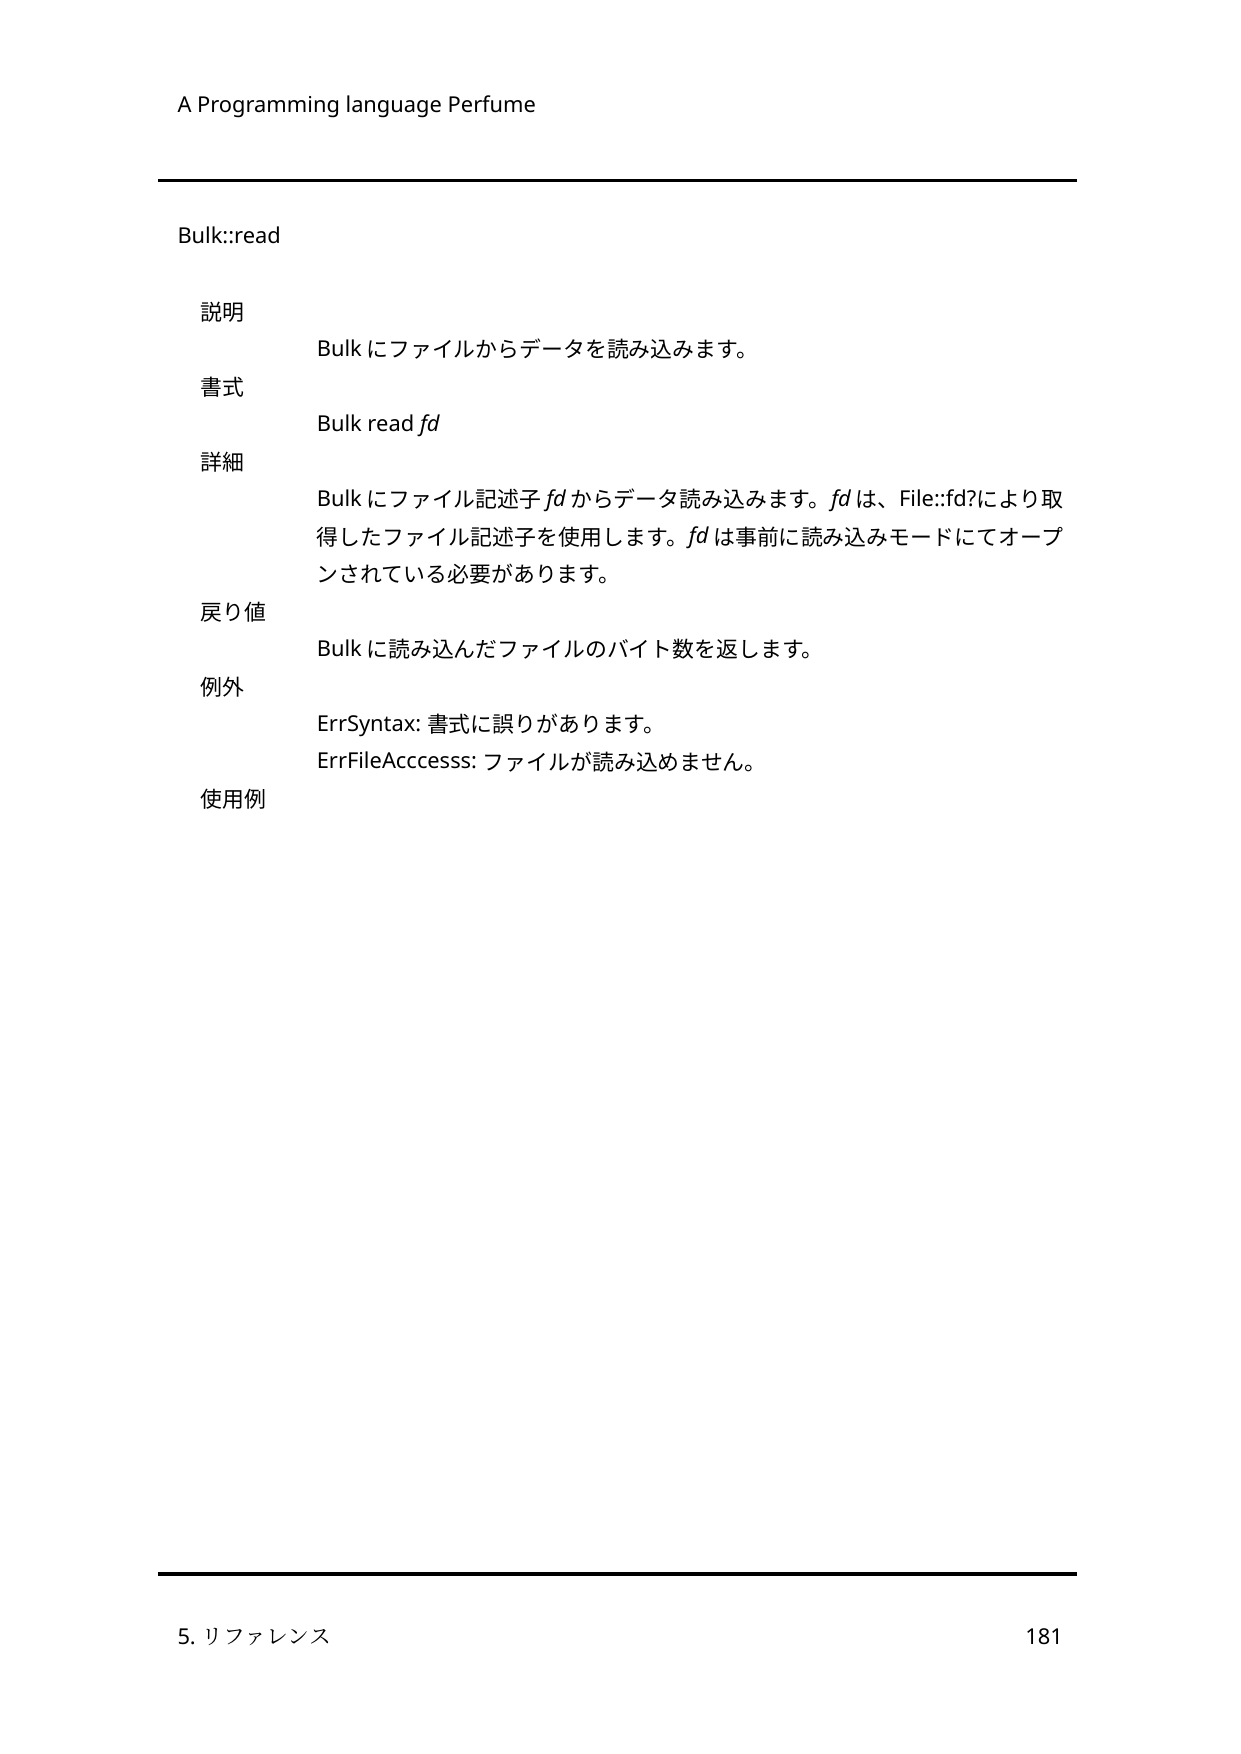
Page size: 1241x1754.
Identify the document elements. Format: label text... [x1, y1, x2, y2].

table_cell Bulk read fd [317, 367, 1063, 442]
table_cell 戻り値 [200, 592, 317, 667]
table_cell 書式 [200, 367, 317, 442]
subtitle Bulk::read [177, 217, 1063, 254]
table_cell 例外 [200, 667, 317, 779]
table_cell ErrSyntax: 書式に誤りがあります。 ErrFileAcccesss: ファイルが読み込めません。 [317, 667, 1063, 779]
table_header Bulkにファイルからデータを読み込みます。 [317, 292, 1063, 367]
table_cell Bulkに読み込んだファイルのバイト数を返します。 [317, 592, 1063, 667]
table_header 説明 [200, 292, 317, 367]
table_cell Bulkにファイル記述子fdからデータ読み込みます。fdは、File::fd?により取得したファイル記述子を使用します。fdは事前に読み込みモードにてオープンされている必要があります。 [317, 442, 1063, 592]
table_cell [317, 779, 1063, 854]
table_cell 使用例 [200, 779, 317, 854]
table_cell 詳細 [200, 442, 317, 592]
